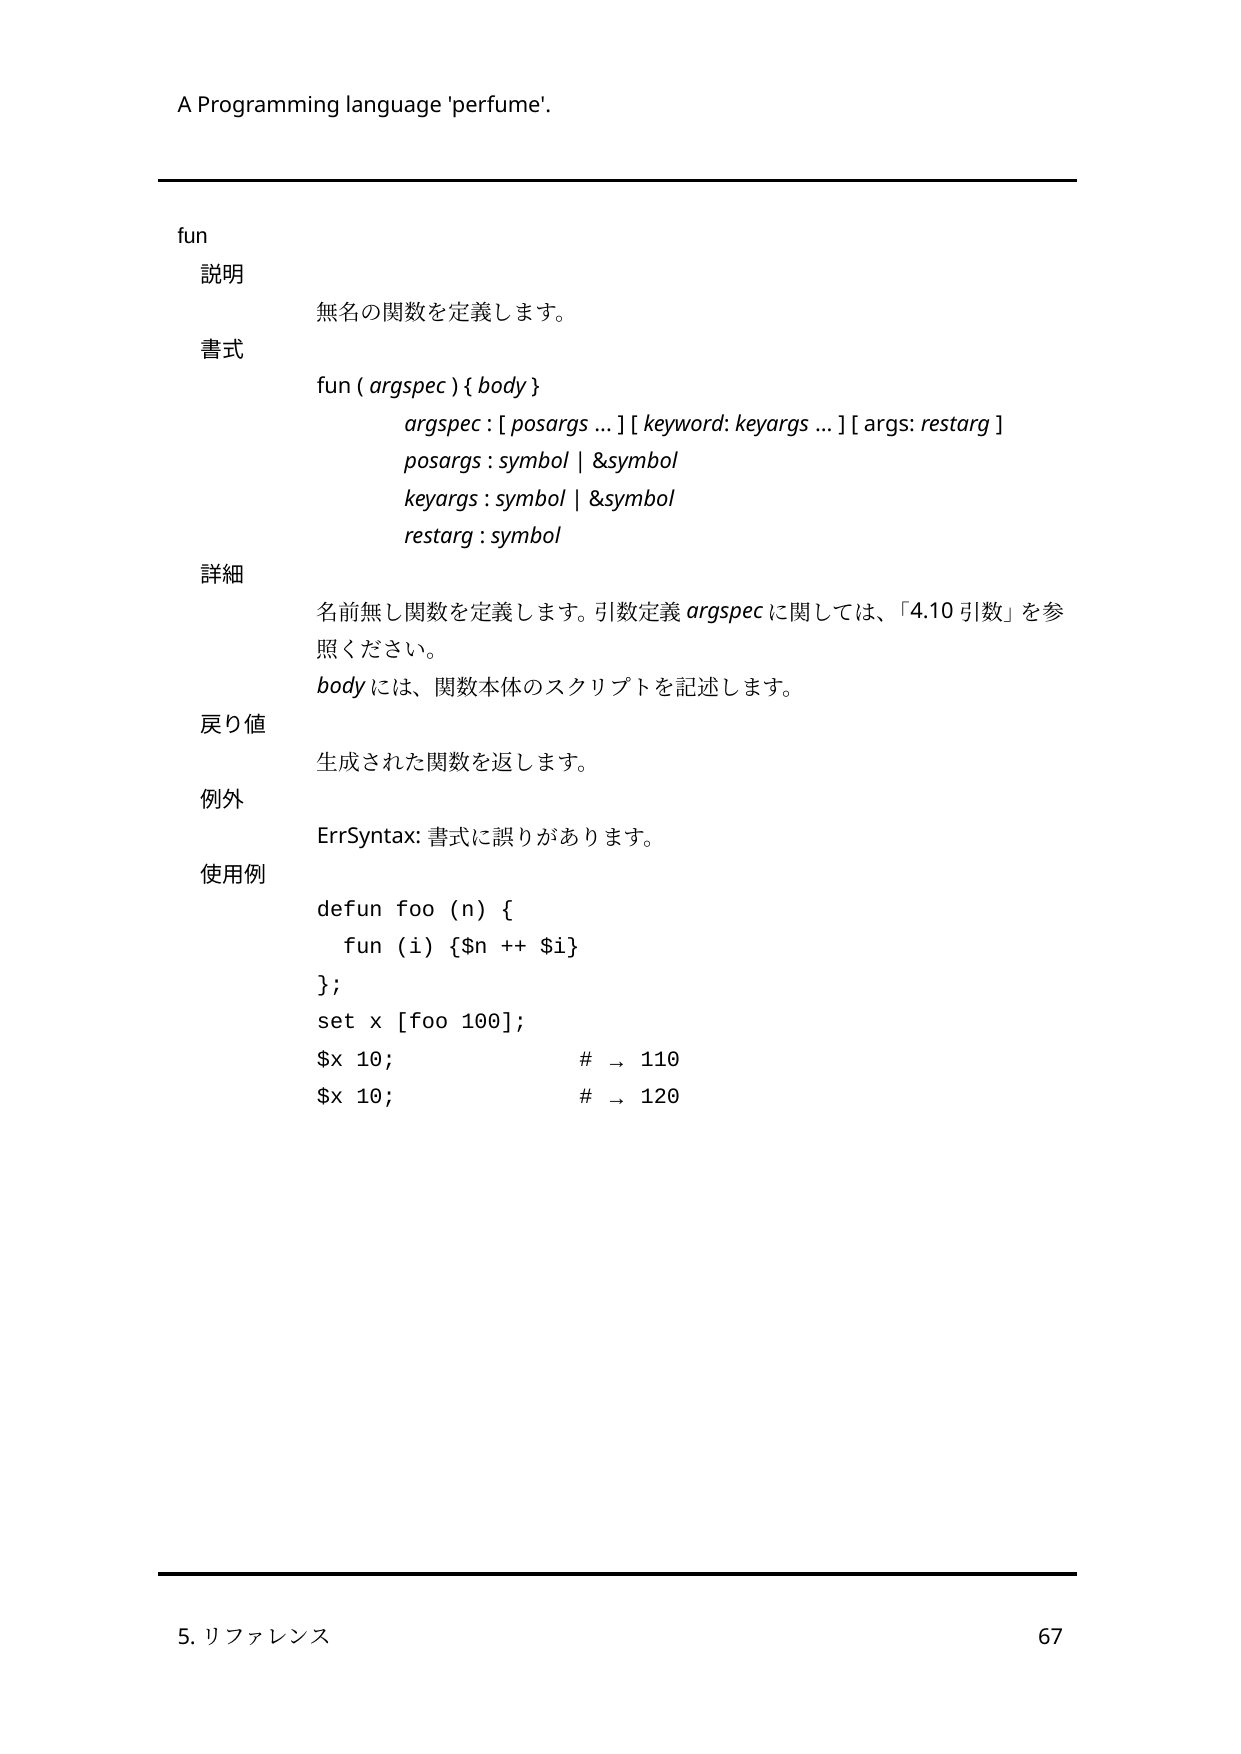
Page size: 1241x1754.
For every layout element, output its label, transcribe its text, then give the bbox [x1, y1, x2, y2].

table_cell 戻り値 [200, 704, 317, 779]
table_cell 例外 [200, 779, 317, 854]
table_cell 詳細 [200, 554, 317, 704]
table_cell defun foo (n) { fun (i) {$n ++ $i} }; set x [foo 100]; $x 10; # → 110 $x 10; # → 120 [317, 854, 1063, 1117]
table_header 無名の関数を定義します。 [317, 254, 1063, 329]
table_cell 名前無し関数を定義します。引数定義argspecに関しては、「4.10 引数」を参照ください。 bodyには、関数本体のスクリプトを記述します。 [317, 554, 1063, 704]
table_cell ErrSyntax: 書式に誤りがあります。 [317, 779, 1063, 854]
subtitle fun [177, 217, 1063, 254]
table_cell 使用例 [200, 854, 317, 1117]
table_cell 生成された関数を返します。 [317, 704, 1063, 779]
table_cell fun ( argspec ) { body } argspec : [ posargs ... ] [ keyword: keyargs ... ] [ args: restarg ] posargs : symbol | &symbol keyargs : symbol | &symbol restarg : symbol [317, 329, 1063, 554]
table_header 説明 [200, 254, 317, 329]
table_cell 書式 [200, 329, 317, 554]
